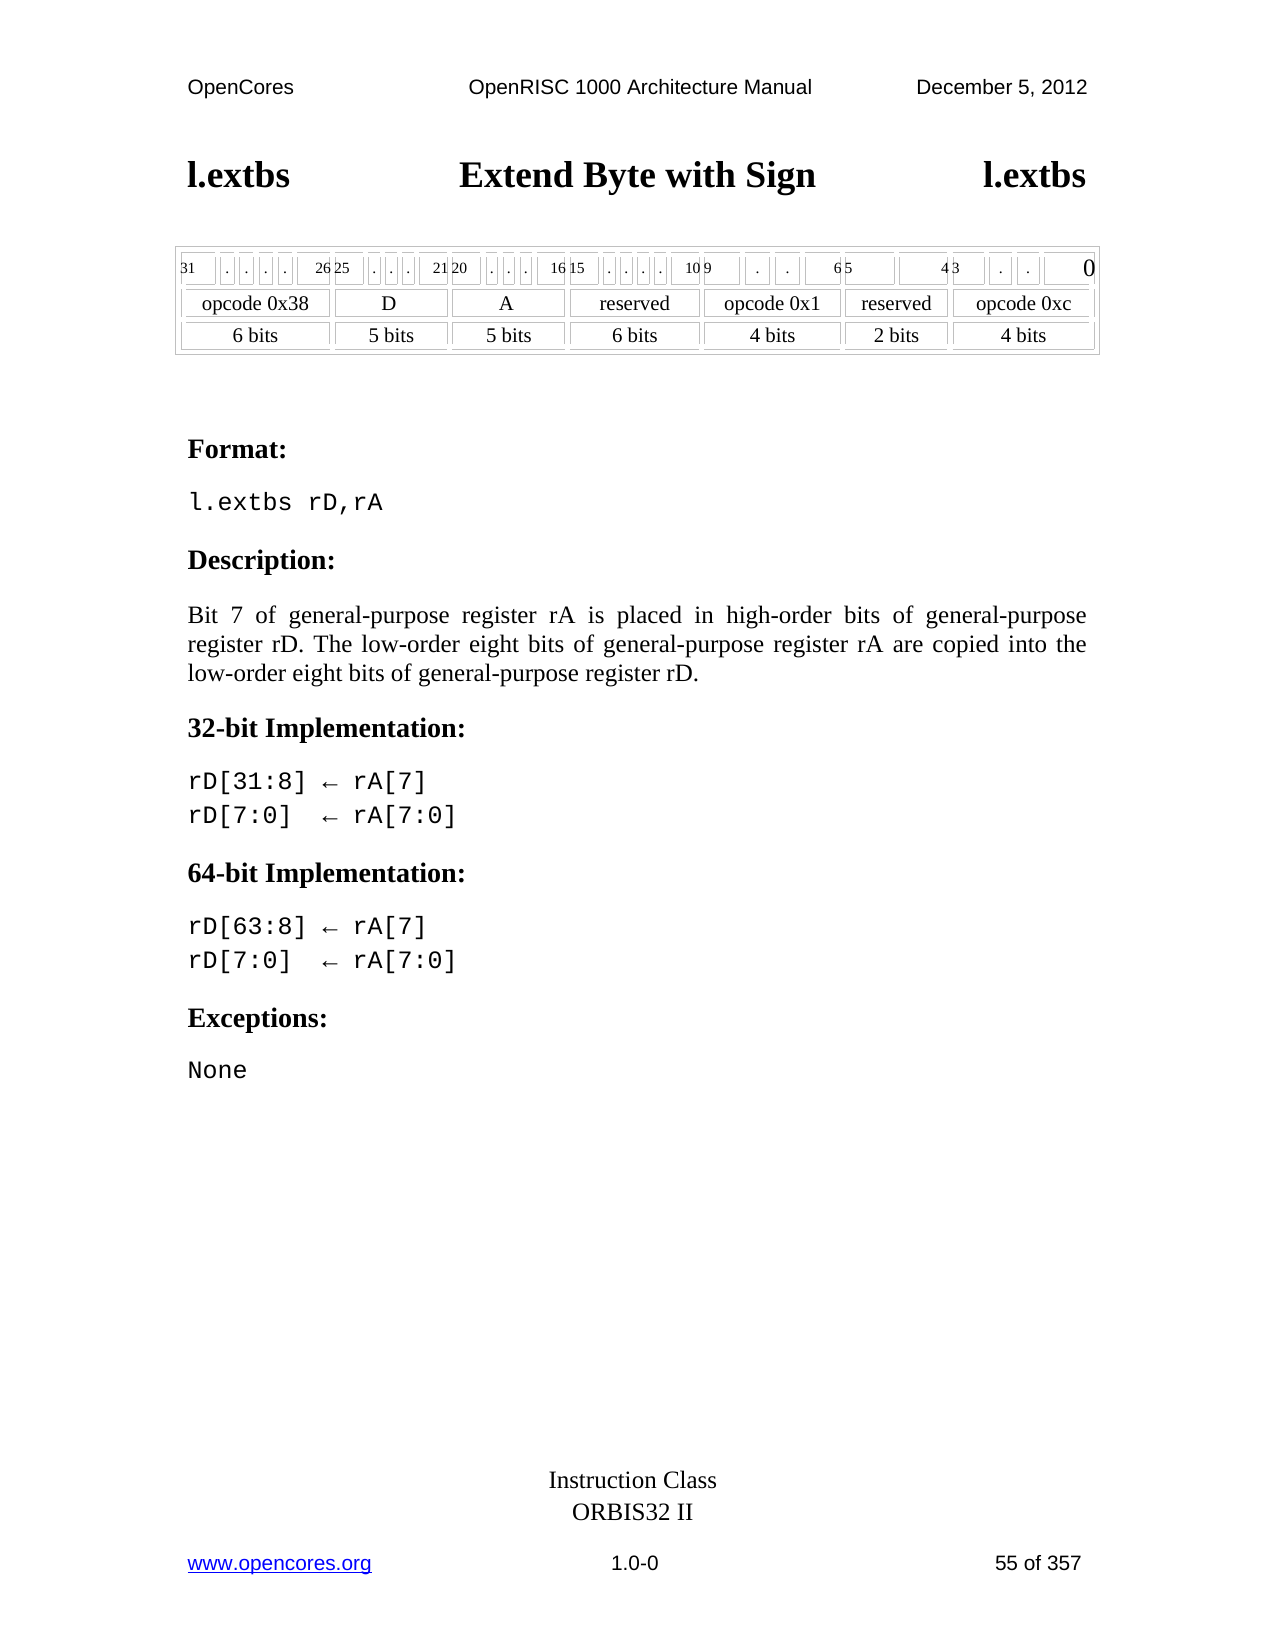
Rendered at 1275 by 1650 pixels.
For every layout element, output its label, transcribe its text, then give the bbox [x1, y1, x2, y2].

text 32-bit Implementation: [187, 712, 1087, 744]
text rD[63:8] ← rA[7] rD[7:0] ← rA[7:0] [187, 913, 1087, 976]
text 64-bit Implementation: [187, 856, 1087, 888]
text Exceptions: [187, 1001, 1087, 1033]
text Description: [187, 543, 1087, 575]
text rD[31:8] ← rA[7] rD[7:0] ← rA[7:0] [187, 769, 1087, 831]
text Bit 7 of general-purpose register rA is placed in high-order bits of general-purpose register rD. The low-order eight bits of general-purpose register rA are copied into the low-order eight bits of general-purpose register rD. [187, 600, 1087, 687]
text Format: [187, 432, 1087, 464]
text None [187, 1058, 1087, 1086]
text l.extbs rD,rA [187, 489, 1087, 518]
